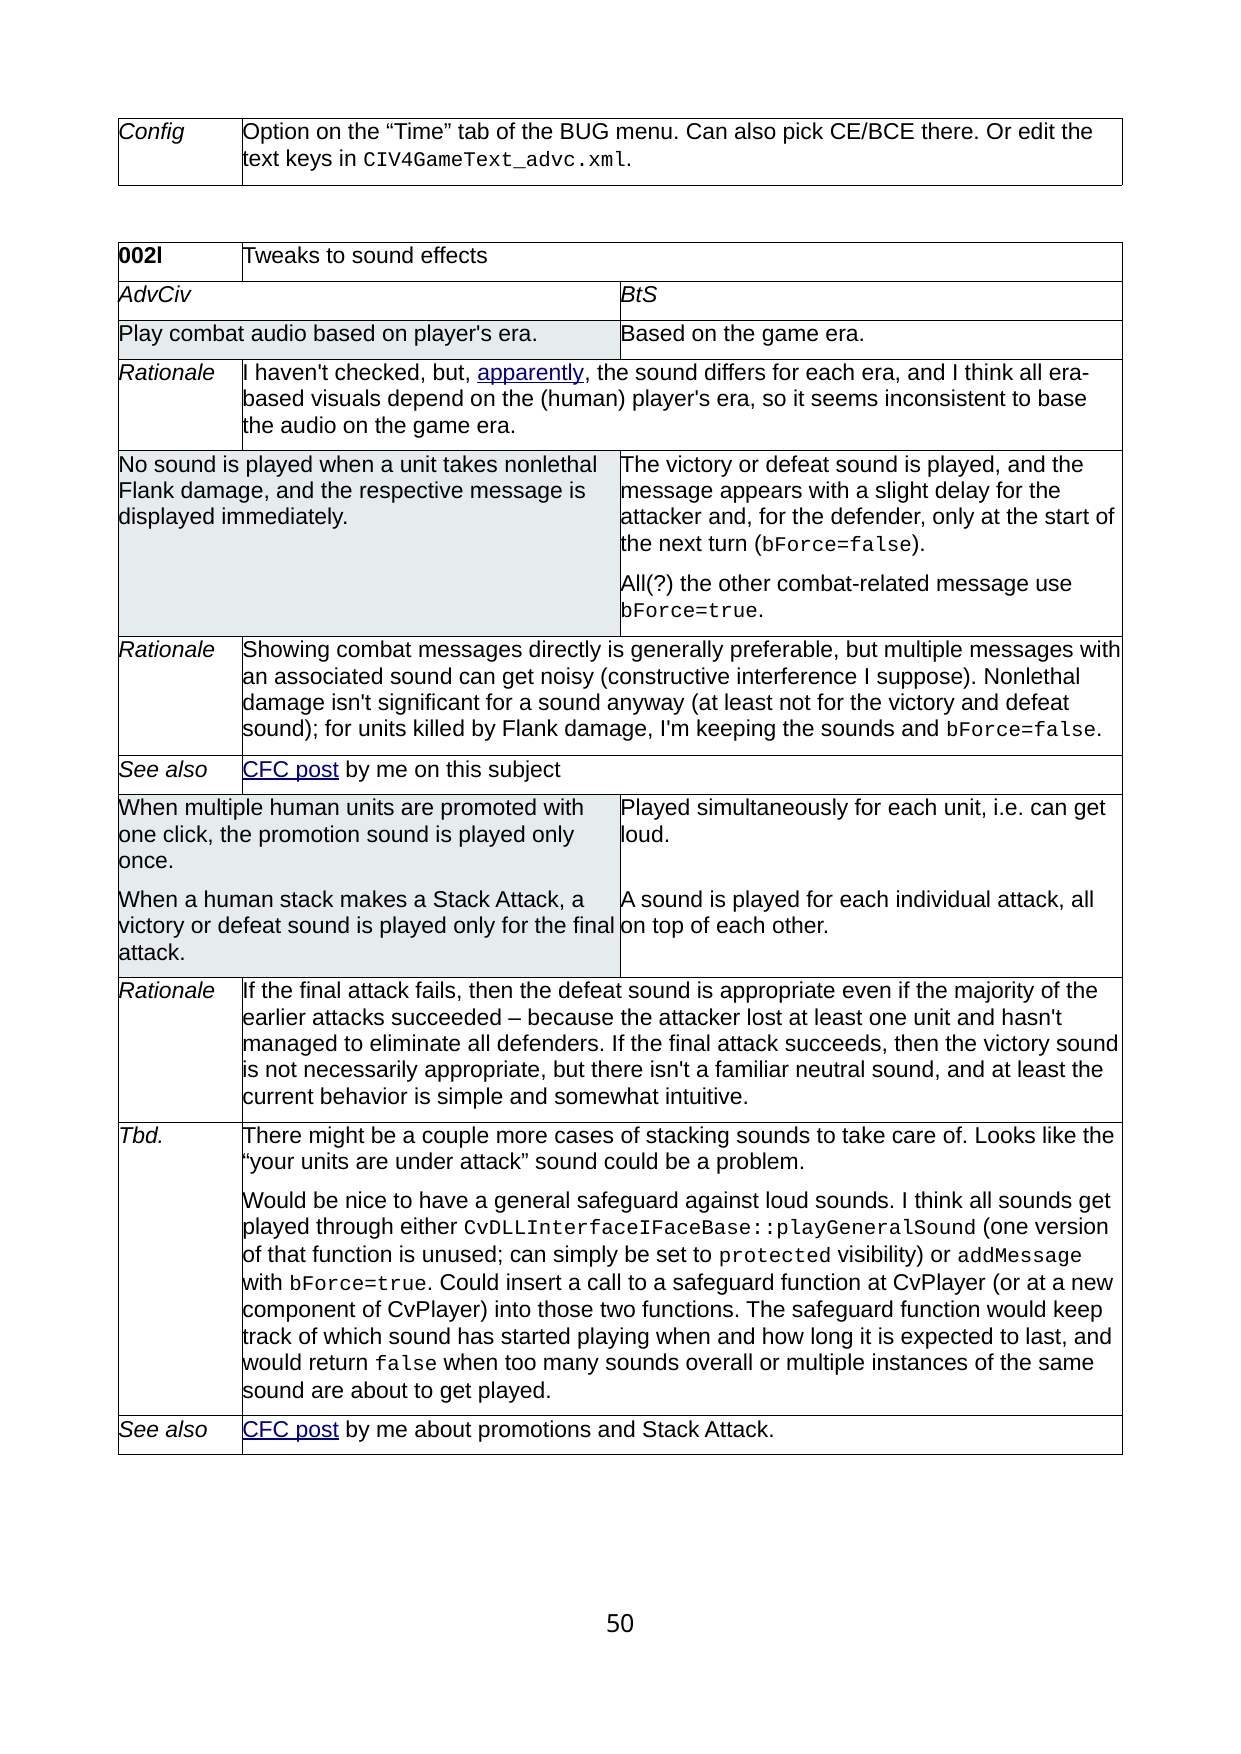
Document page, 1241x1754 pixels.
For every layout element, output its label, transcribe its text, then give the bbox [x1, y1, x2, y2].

table_cell Config [119, 119, 242, 185]
table_cell See also [119, 1416, 242, 1454]
table_cell If the final attack fails, then the defeat sound is appropriate even if the majority of the earlier attacks succeeded – because the attacker lost at least one unit and hasn't managed to eliminate all defenders. If the final attack succeeds, then the victory sound is not necessarily appropriate, but there isn't a familiar neutral sound, and at least the current behavior is simple and somewhat intuitive. [243, 978, 1122, 1122]
table_cell Rationale [119, 978, 242, 1122]
table_cell Played simultaneously for each unit, i.e. can get loud. A sound is played for each individual attack, all on top of each other. [621, 795, 1122, 977]
table_cell Rationale [119, 360, 242, 450]
table_cell When multiple human units are promoted with one click, the promotion sound is played only once. When a human stack makes a Stack Attack, a victory or defeat sound is played only for the final attack. [119, 795, 620, 977]
table_cell CFC post by me about promotions and Stack Attack. [243, 1416, 1122, 1454]
table_cell See also [119, 756, 242, 794]
table_cell Tbd. [119, 1123, 242, 1415]
table_cell Showing combat messages directly is generally preferable, but multiple messages with an associated sound can get noisy (constructive interference I suppose). Nonlethal damage isn't significant for a sound anyway (at least not for the victory and defeat sound); for units killed by Flank damage, I'm keeping the sounds and bForce=false. [243, 637, 1122, 755]
table_header 002l [119, 243, 242, 281]
table_cell CFC post by me on this subject [243, 756, 1122, 794]
table_cell Based on the game era. [621, 321, 1122, 359]
table_cell There might be a couple more cases of stacking sounds to take care of. Looks like the “your units are under attack” sound could be a problem. Would be nice to have a general safeguard against loud sounds. I think all sounds get played through either CvDLLInterfaceIFaceBase::playGeneralSound (one version of that function is unused; can simply be set to protected visibility) or addMessage with bForce=true. Could insert a call to a safeguard function at CvPlayer (or at a new component of CvPlayer) into those two functions. The safeguard function would keep track of which sound has started playing when and how long it is expected to last, and would return false when too many sounds overall or multiple instances of the same sound are about to get played. [243, 1123, 1122, 1415]
table_cell I haven't checked, but, apparently, the sound differs for each era, and I think all era-based visuals depend on the (human) player's era, so it seems inconsistent to base the audio on the game era. [243, 360, 1122, 450]
table_cell No sound is played when a unit takes nonlethal Flank damage, and the respective message is displayed immediately. [119, 451, 620, 636]
table_header Tweaks to sound effects [243, 243, 1122, 281]
table_cell Rationale [119, 637, 242, 755]
table_cell BtS [621, 282, 1122, 320]
table_cell AdvCiv [119, 282, 620, 320]
table_cell Option on the “Time” tab of the BUG menu. Can also pick CE/BCE there. Or edit the text keys in CIV4GameText_advc.xml. [243, 119, 1122, 185]
table_cell The victory or defeat sound is played, and the message appears with a slight delay for the attacker and, for the defender, only at the start of the next turn (bForce=false). All(?) the other combat-related message use bForce=true. [621, 451, 1122, 636]
table_cell Play combat audio based on player's era. [119, 321, 620, 359]
